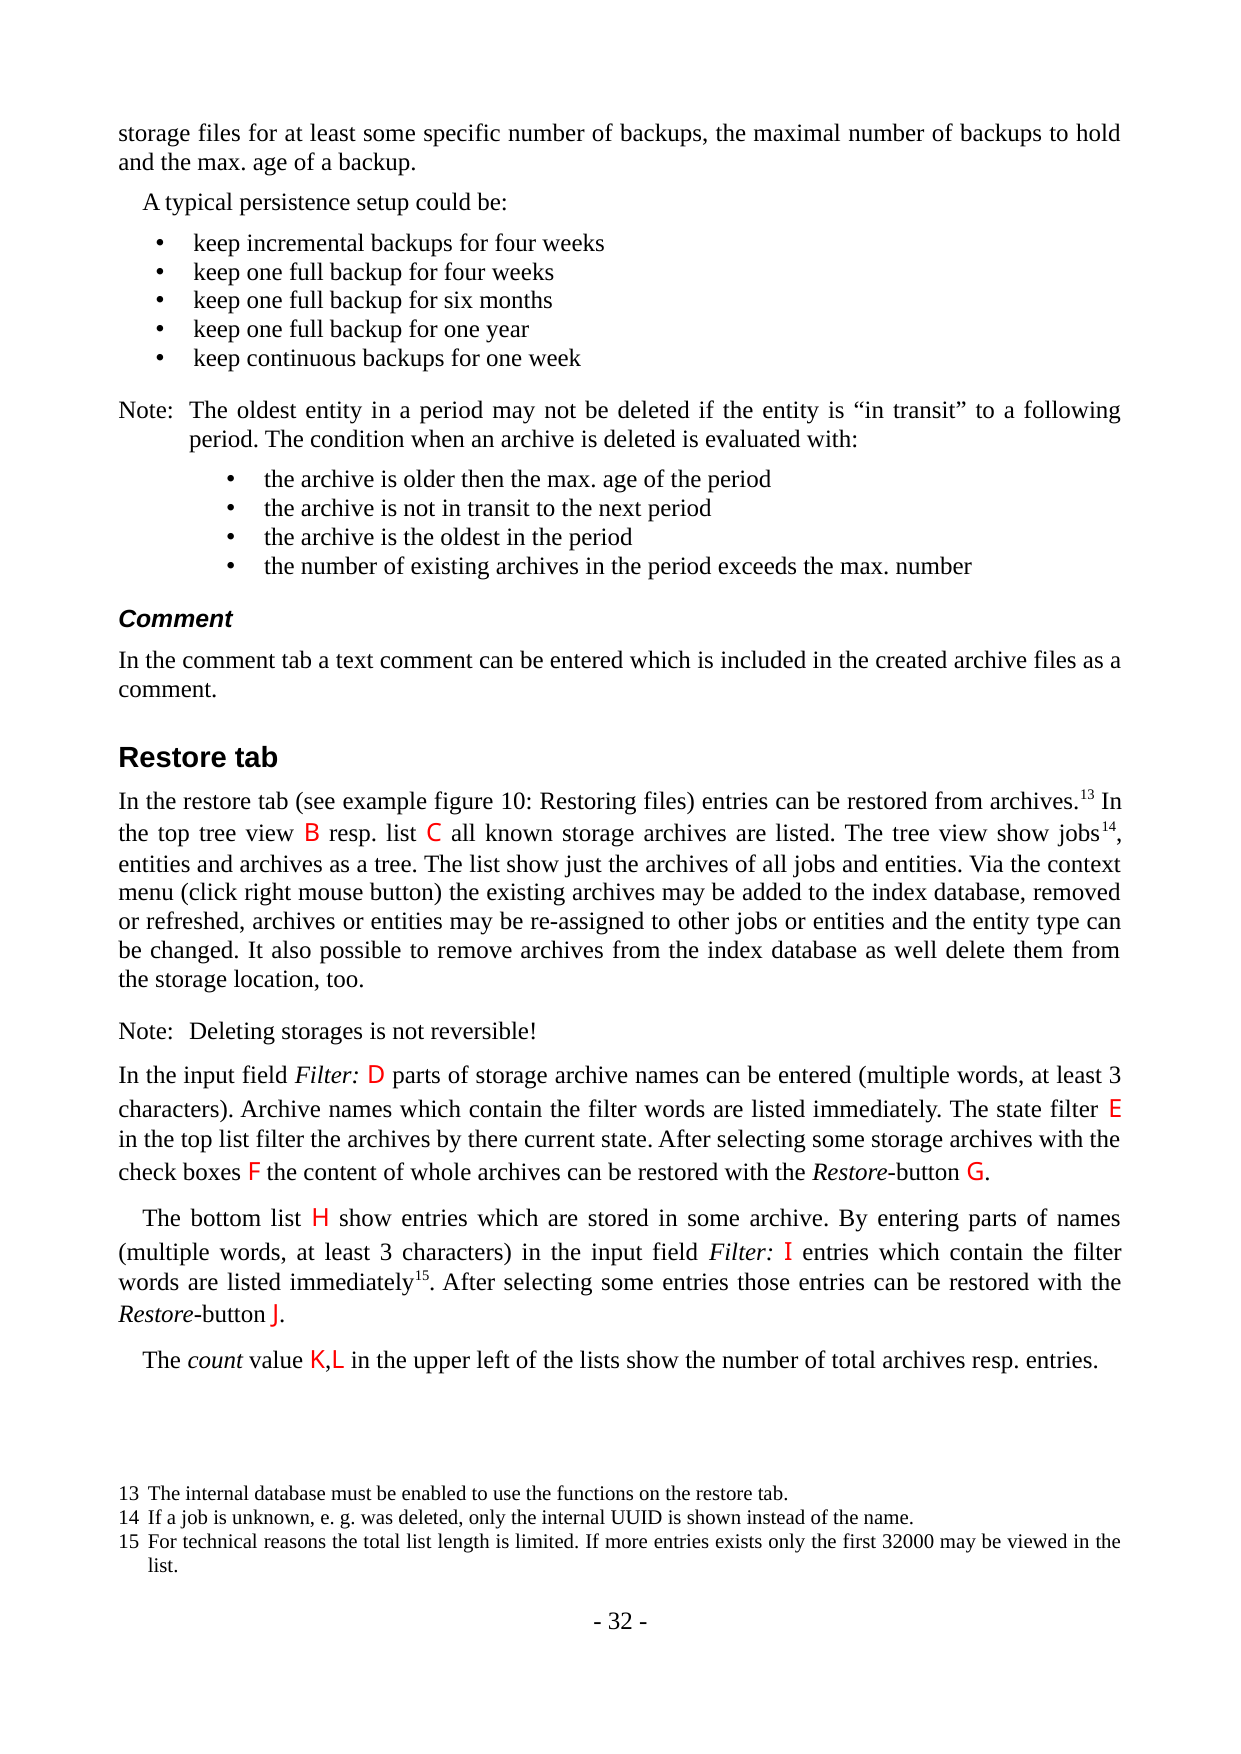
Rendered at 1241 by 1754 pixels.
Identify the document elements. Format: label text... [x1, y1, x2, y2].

text In the restore tab (see example figure 10: Restoring files) entries can be restored from archives. In the top tree view B resp. list C all known storage archives are listed. The tree view show jobs, entities and archives as a tree. The list show just the archives of all jobs and entities. Via the context menu (click right mouse button) the existing archives may be added to the index database, removed or refreshed, archives or entities may be re-assigned to other jobs or entities and the entity type can be changed. It also possible to remove archives from the index database as well delete them from the storage location, too. [118, 786, 1122, 992]
list keep continuous backups for one week [156, 343, 1122, 372]
text For technical reasons the total list length is limited. If more entries exists only the first 32000 may be viewed in the list. [118, 1529, 1122, 1577]
text The bottom list H show entries which are stored in some archive. By entering parts of names (multiple words, at least 3 characters) in the input field Filter: I entries which contain the filter words are listed immediately. After selecting some entries those entries can be restored with the Restore-button J. [118, 1199, 1122, 1330]
list keep incremental backups for four weeks [156, 228, 1122, 257]
text The internal database must be enabled to use the functions on the restore tab. [118, 1481, 1122, 1505]
list keep one full backup for one year [156, 314, 1122, 343]
text If a job is unknown, e. g. was deleted, only the internal UUID is shown instead of the name. [118, 1505, 1122, 1529]
list the archive is not in transit to the next period [226, 493, 1122, 522]
list keep one full backup for six months [156, 285, 1122, 314]
subtitle Restore tab [118, 740, 1122, 773]
text In the comment tab a text comment can be entered which is included in the created archive files as a comment. [118, 646, 1122, 703]
text In the input field Filter: D parts of storage archive names can be entered (multiple words, at least 3 characters). Archive names which contain the filter words are listed immediately. The state filter E in the top list filter the archives by there current state. After selecting some storage archives with the check boxes F the content of whole archives can be restored with the Restore-button G. [118, 1056, 1122, 1187]
subtitle Comment [118, 604, 1122, 633]
list keep one full backup for four weeks [156, 257, 1122, 285]
text Note: Deleting storages is not reversible! [118, 1016, 1122, 1045]
list the archive is older then the max. age of the period [226, 464, 1122, 493]
text Note: The oldest entity in a period may not be deleted if the entity is “in transit” to a following period. The condition when an archive is deleted is evaluated with: [118, 395, 1122, 453]
list the number of existing archives in the period exceeds the max. number [226, 551, 1122, 579]
text A typical persistence setup could be: [118, 187, 1122, 216]
text The count value K,L in the upper left of the lists show the number of total archives resp. entries. [118, 1342, 1122, 1376]
list the archive is the oldest in the period [226, 522, 1122, 551]
text storage files for at least some specific number of backups, the maximal number of backups to hold and the max. age of a backup. [118, 118, 1122, 176]
